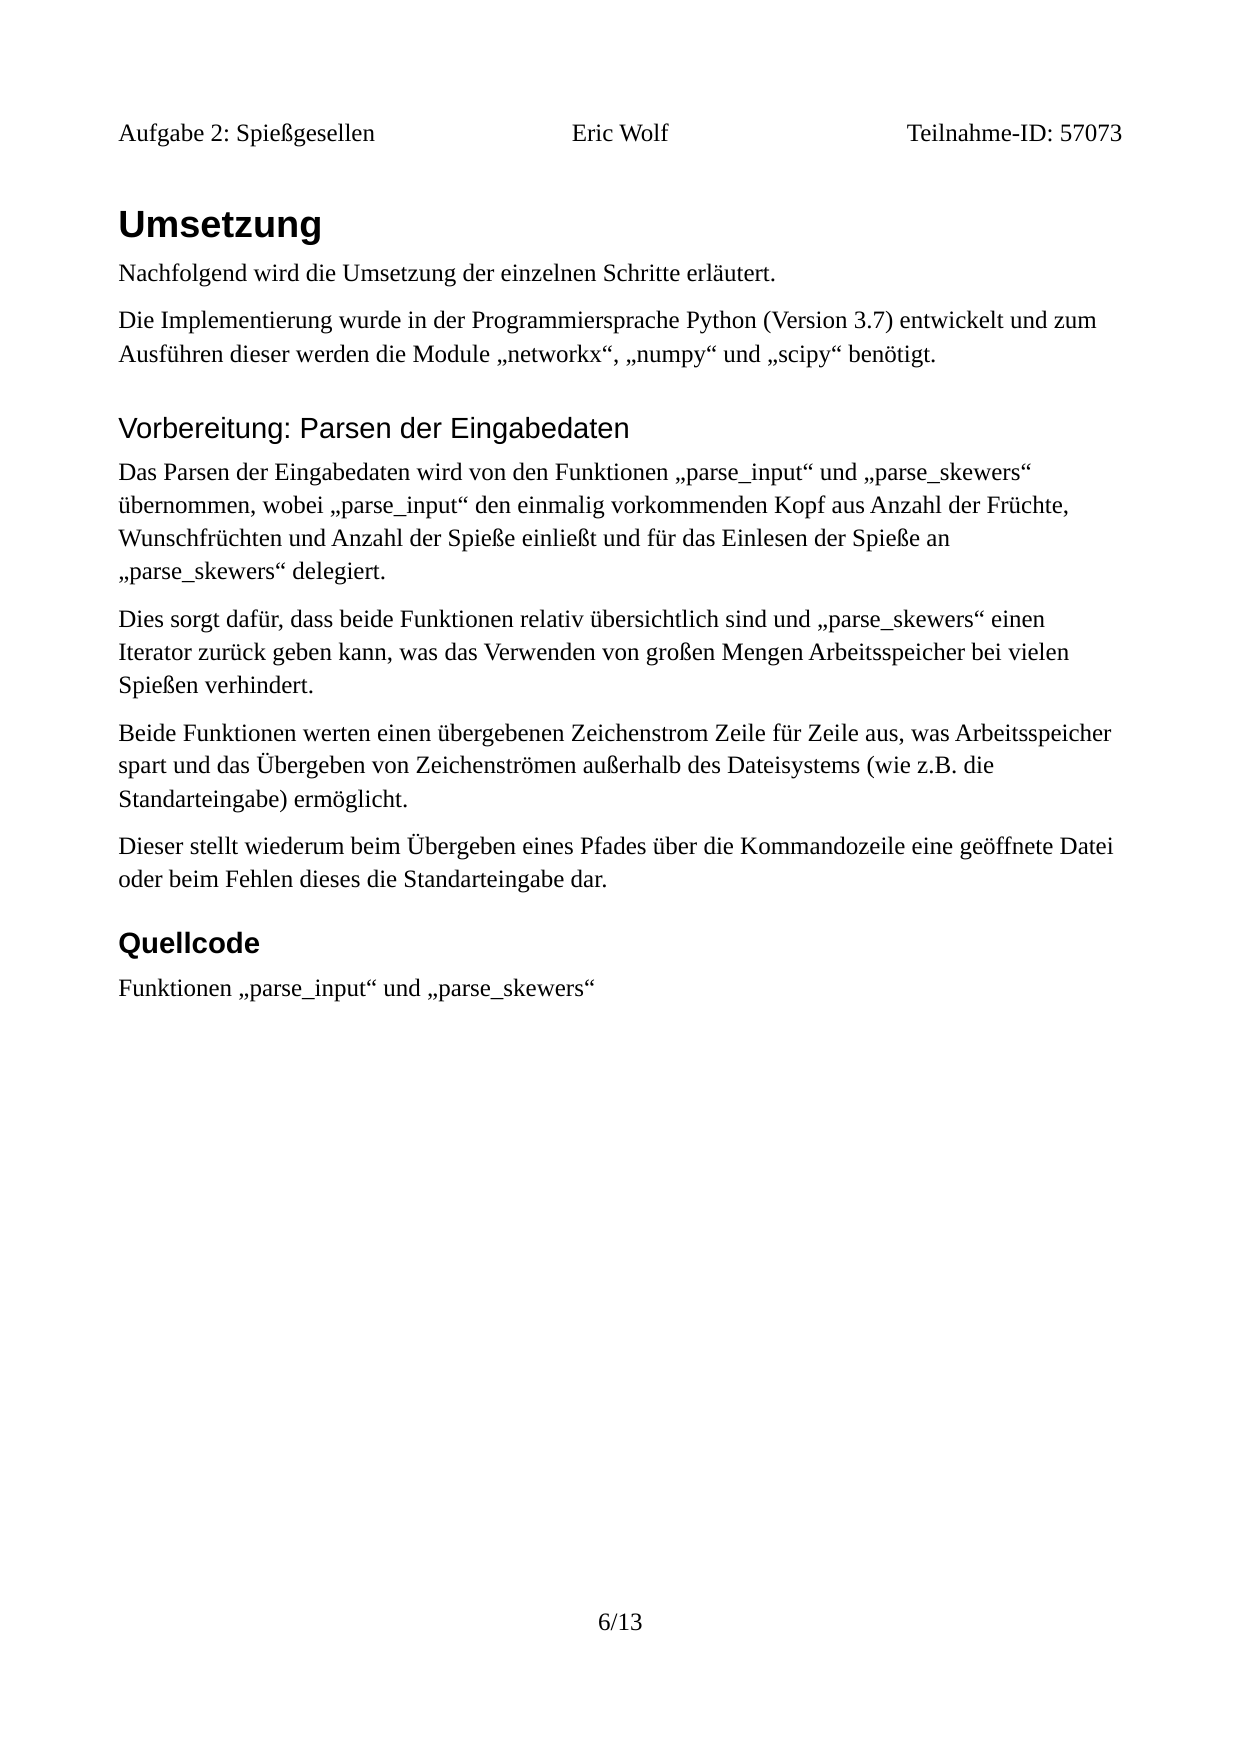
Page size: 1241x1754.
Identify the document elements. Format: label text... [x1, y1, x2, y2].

text Dies sorgt dafür, dass beide Funktionen relativ übersichtlich sind und „parse_skewers“ einen Iterator zurück geben kann, was das Verwenden von großen Mengen Arbeitsspeicher bei vielen Spießen verhindert. [118, 604, 1122, 699]
subtitle Umsetzung [118, 202, 1122, 246]
text Die Implementierung wurde in der Programmiersprache Python (Version 3.7) entwickelt und zum Ausführen dieser werden die Module „networkx“, „numpy“ und „scipy“ benötigt. [118, 306, 1122, 367]
text Beide Funktionen werten einen übergebenen Zeichenstrom Zeile für Zeile aus, was Arbeitsspeicher spart und das Übergeben von Zeichenströmen außerhalb des Dateisystems (wie z.B. die Standarteingabe) ermöglicht. [118, 718, 1122, 812]
text Nachfolgend wird die Umsetzung der einzelnen Schritte erläutert. [118, 258, 1122, 287]
text Funktionen „parse_input“ und „parse_skewers“ [118, 973, 1122, 1001]
text Dieser stellt wiederum beim Übergeben eines Pfades über die Kommandozeile eine geöffnete Datei oder beim Fehlen dieses die Standarteingabe dar. [118, 831, 1122, 893]
subtitle Quellcode [118, 926, 1122, 960]
text Das Parsen der Eingabedaten wird von den Funktionen „parse_input“ und „parse_skewers“ übernommen, wobei „parse_input“ den einmalig vorkommenden Kopf aus Anzahl der Früchte, Wunschfrüchten und Anzahl der Spieße einließt und für das Einlesen der Spieße an „parse_skewers“ delegiert. [118, 457, 1122, 585]
subtitle Vorbereitung: Parsen der Eingabedaten [118, 411, 1122, 445]
